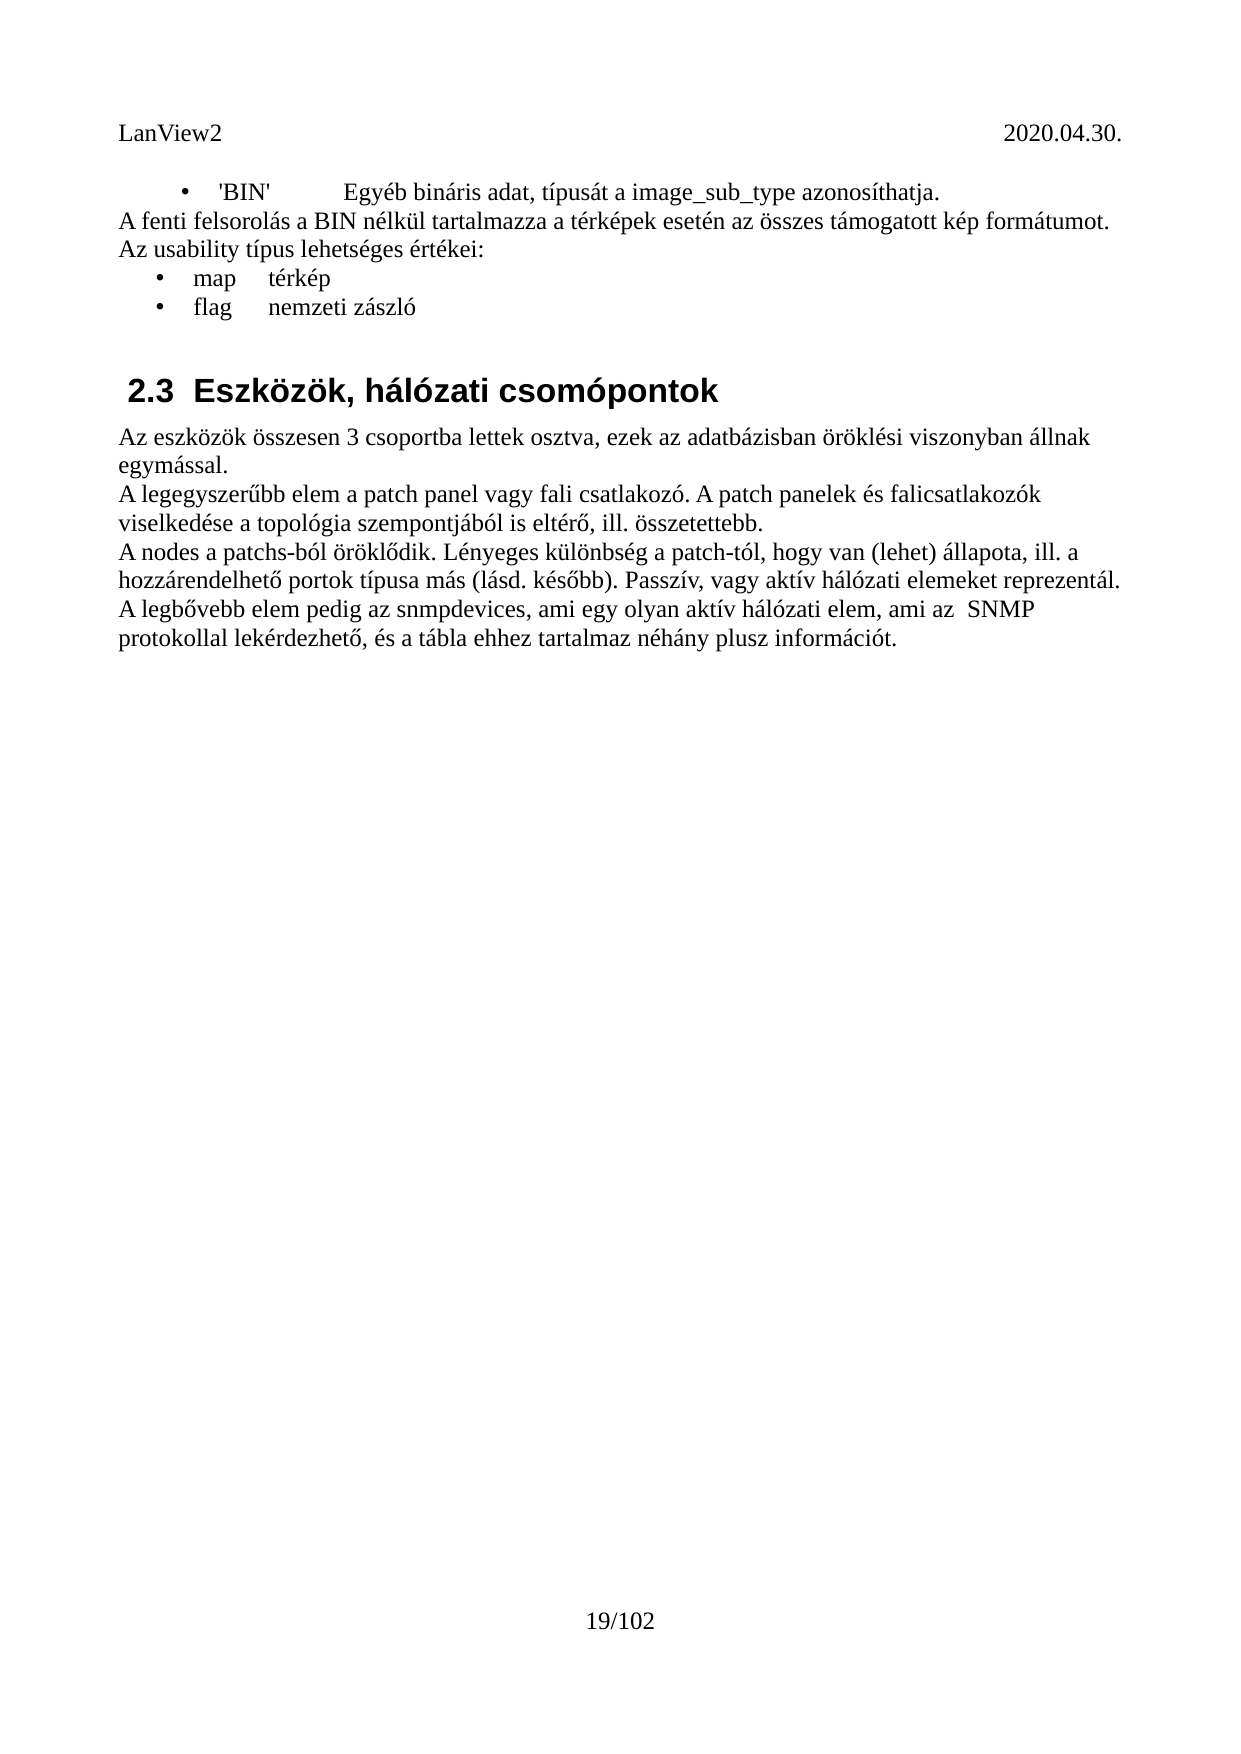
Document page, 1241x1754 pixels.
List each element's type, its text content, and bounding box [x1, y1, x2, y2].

text Az usability típus lehetséges értékei: [118, 234, 1122, 263]
subtitle Eszközök, hálózati csomópontok [118, 370, 1122, 409]
list map térkép [156, 263, 1122, 292]
list 'BIN' Egyéb bináris adat, típusát a image_sub_type azonosíthatja. [181, 177, 1122, 206]
text A fenti felsorolás a BIN nélkül tartalmazza a térképek esetén az összes támogatott kép formátumot. [118, 206, 1122, 234]
list flag nemzeti zászló [156, 292, 1122, 321]
text Az eszközök összesen 3 csoportba lettek osztva, ezek az adatbázisban öröklési viszonyban állnak egymással. [118, 422, 1122, 479]
text A nodes a patchs-ból öröklődik. Lényeges különbség a patch-tól, hogy van (lehet) állapota, ill. a hozzárendelhető portok típusa más (lásd. később). Passzív, vagy aktív hálózati elemeket reprezentál. [118, 537, 1122, 594]
text A legegyszerűbb elem a patch panel vagy fali csatlakozó. A patch panelek és falicsatlakozók viselkedése a topológia szempontjából is eltérő, ill. összetettebb. [118, 479, 1122, 537]
text A legbővebb elem pedig az snmpdevices, ami egy olyan aktív hálózati elem, ami az SNMP protokollal lekérdezhető, és a tábla ehhez tartalmaz néhány plusz információt. [118, 594, 1122, 652]
